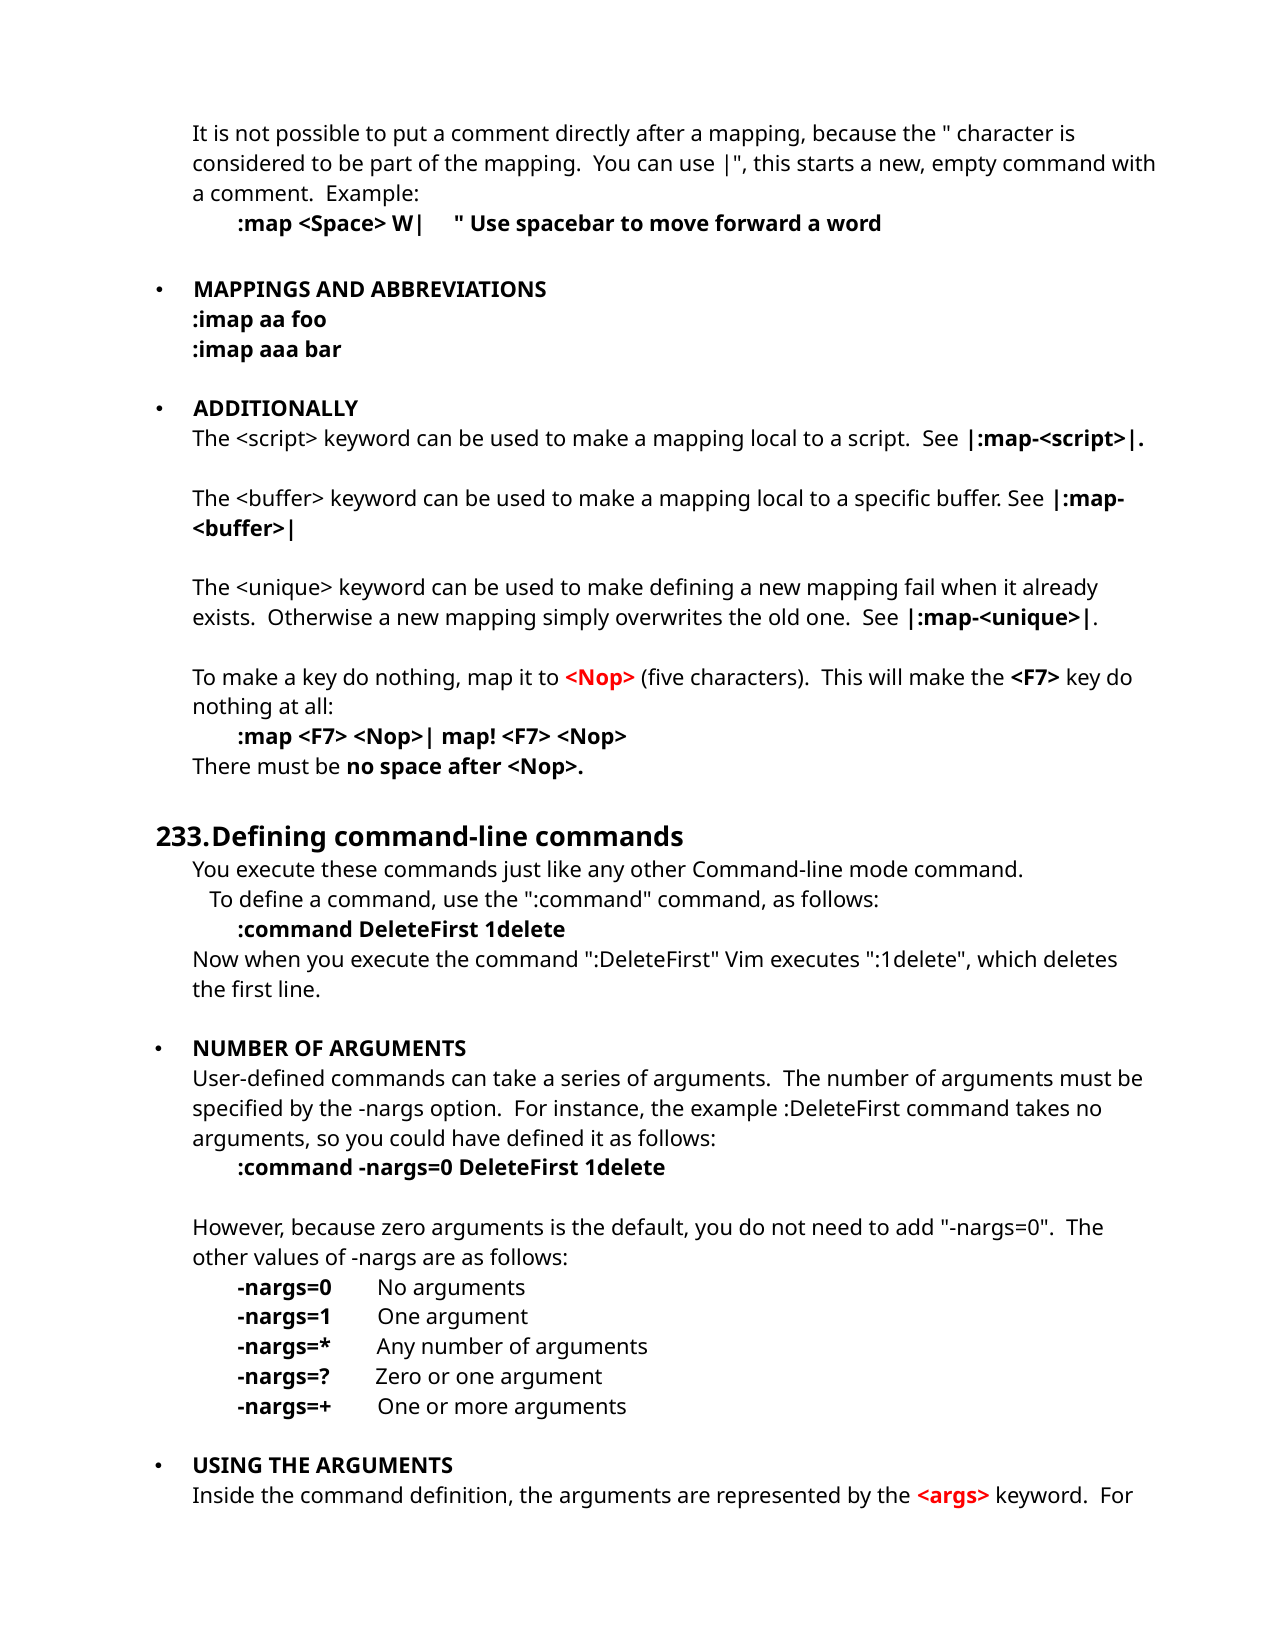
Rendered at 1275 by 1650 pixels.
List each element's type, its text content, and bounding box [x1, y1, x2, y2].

list To make a key do nothing, map it to <Nop> (five characters). This will make the <F7> key do nothing at all: [154, 661, 1157, 721]
list You execute these commands just like any other Command-line mode command. [154, 854, 1157, 884]
list Defining command-line commands [156, 817, 1157, 854]
list NUMBER OF ARGUMENTS [154, 1033, 1157, 1063]
list However, because zero arguments is the default, you do not need to add "-nargs=0". The other values of -nargs are as follows: [154, 1212, 1157, 1271]
list -nargs=* Any number of arguments [154, 1331, 1157, 1361]
list It is not possible to put a comment directly after a mapping, because the " character is considered to be part of the mapping. You can use |", this starts a new, empty command with a comment. Example: [154, 118, 1157, 207]
list :command -nargs=0 DeleteFirst 1delete [154, 1152, 1157, 1182]
list To define a command, use the ":command" command, as follows: [154, 884, 1157, 914]
list -nargs=0 No arguments [154, 1271, 1157, 1301]
list :map <F7> <Nop>| map! <F7> <Nop> [154, 721, 1157, 751]
list USING THE ARGUMENTS [154, 1450, 1157, 1480]
list The <script> keyword can be used to make a mapping local to a script. See |:map-<script>|. [154, 423, 1157, 453]
list ADDITIONALLY [156, 393, 1157, 423]
list Now when you execute the command ":DeleteFirst" Vim executes ":1delete", which deletes the first line. [154, 944, 1157, 1003]
list The <unique> keyword can be used to make defining a new mapping fail when it already exists. Otherwise a new mapping simply overwrites the old one. See |:map-<unique>|. [154, 572, 1157, 632]
list :imap aaa bar [154, 334, 1157, 363]
list -nargs=? Zero or one argument [154, 1361, 1157, 1391]
list There must be no space after <Nop>. [154, 751, 1157, 781]
list :map <Space> W| " Use spacebar to move forward a word [154, 207, 1157, 237]
list The <buffer> keyword can be used to make a mapping local to a specific buffer. See |:map-<buffer>| [154, 483, 1157, 542]
list User-defined commands can take a series of arguments. The number of arguments must be specified by the -nargs option. For instance, the example :DeleteFirst command takes no arguments, so you could have defined it as follows: [154, 1063, 1157, 1152]
list -nargs=+ One or more arguments [154, 1391, 1157, 1420]
list MAPPINGS AND ABBREVIATIONS [156, 274, 1157, 304]
list :command DeleteFirst 1delete [154, 914, 1157, 944]
list Inside the command definition, the arguments are represented by the <args> keyword. For [154, 1480, 1157, 1510]
list :imap aa foo [154, 304, 1157, 334]
list -nargs=1 One argument [154, 1301, 1157, 1331]
